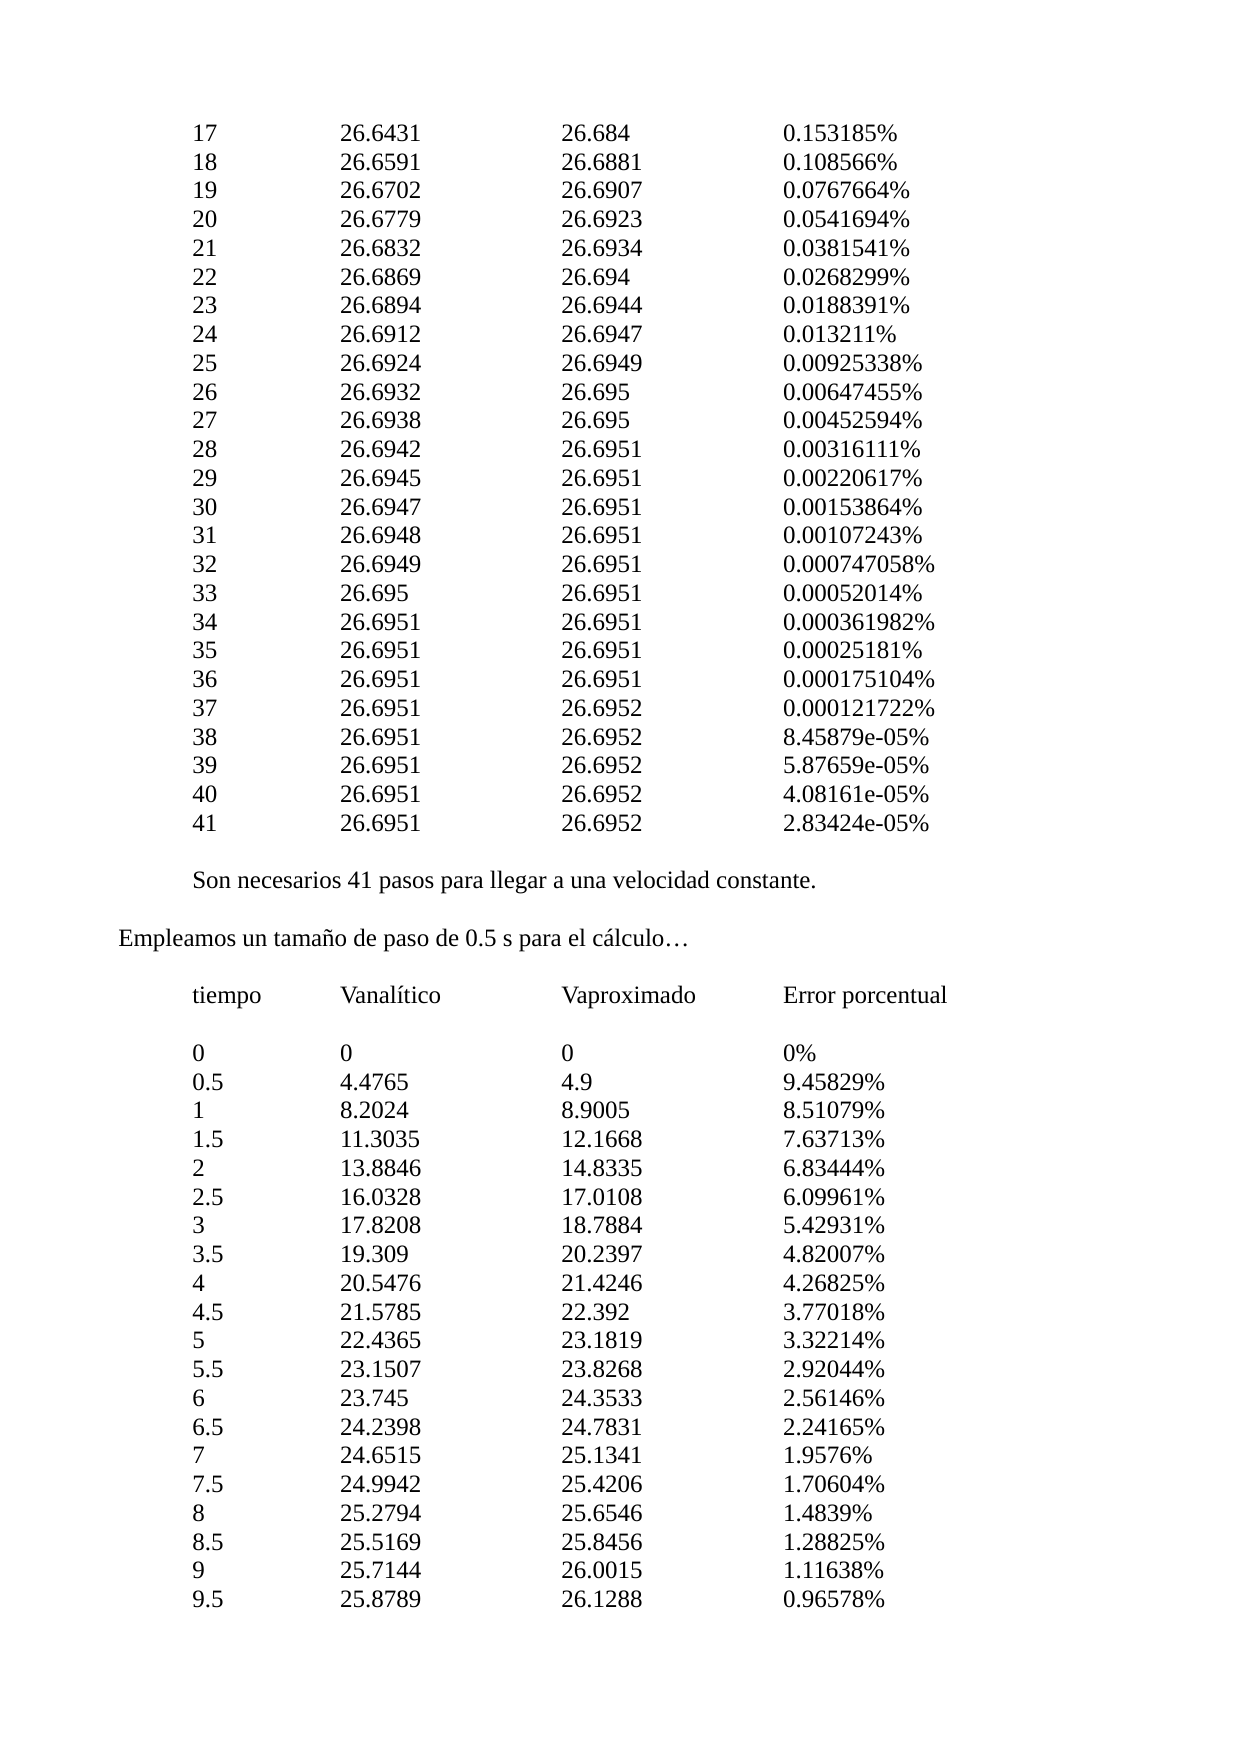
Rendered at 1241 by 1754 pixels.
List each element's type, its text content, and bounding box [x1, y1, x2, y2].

text 20 26.6779 26.6923 0.0541694% [118, 204, 1122, 233]
text 41 26.6951 26.6952 2.83424e-05% [118, 808, 1122, 837]
text 17 26.6431 26.684 0.153185% [118, 118, 1122, 147]
text 1.5 11.3035 12.1668 7.63713% [118, 1124, 1122, 1153]
text 25 26.6924 26.6949 0.00925338% [118, 348, 1122, 377]
text tiempo Vanalítico Vaproximado Error porcentual [118, 981, 1122, 1009]
text 7 24.6515 25.1341 1.9576% [118, 1441, 1122, 1469]
text 9.5 25.8789 26.1288 0.96578% [118, 1584, 1122, 1613]
text 4.5 21.5785 22.392 3.77018% [118, 1297, 1122, 1326]
text 19 26.6702 26.6907 0.0767664% [118, 176, 1122, 204]
text 0 0 0 0% [118, 1038, 1122, 1067]
text Son necesarios 41 pasos para llegar a una velocidad constante. [118, 866, 1122, 894]
text 26 26.6932 26.695 0.00647455% [118, 377, 1122, 406]
text 28 26.6942 26.6951 0.00316111% [118, 434, 1122, 463]
text 27 26.6938 26.695 0.00452594% [118, 406, 1122, 434]
text 8 25.2794 25.6546 1.4839% [118, 1498, 1122, 1527]
text 3 17.8208 18.7884 5.42931% [118, 1211, 1122, 1239]
text 21 26.6832 26.6934 0.0381541% [118, 233, 1122, 262]
text 6.5 24.2398 24.7831 2.24165% [118, 1412, 1122, 1441]
text 40 26.6951 26.6952 4.08161e-05% [118, 779, 1122, 808]
text 31 26.6948 26.6951 0.00107243% [118, 521, 1122, 549]
text 33 26.695 26.6951 0.00052014% [118, 578, 1122, 607]
text 37 26.6951 26.6952 0.000121722% [118, 693, 1122, 722]
text 38 26.6951 26.6952 8.45879e-05% [118, 722, 1122, 751]
text 30 26.6947 26.6951 0.00153864% [118, 492, 1122, 521]
text 23 26.6894 26.6944 0.0188391% [118, 291, 1122, 319]
text Empleamos un tamaño de paso de 0.5 s para el cálculo… [118, 923, 1122, 952]
text 5.5 23.1507 23.8268 2.92044% [118, 1354, 1122, 1383]
text 3.5 19.309 20.2397 4.82007% [118, 1239, 1122, 1268]
text 5 22.4365 23.1819 3.32214% [118, 1326, 1122, 1354]
text 4 20.5476 21.4246 4.26825% [118, 1268, 1122, 1297]
text 36 26.6951 26.6951 0.000175104% [118, 664, 1122, 693]
text 24 26.6912 26.6947 0.013211% [118, 319, 1122, 348]
text 32 26.6949 26.6951 0.000747058% [118, 549, 1122, 578]
text 0.5 4.4765 4.9 9.45829% [118, 1067, 1122, 1096]
text 1 8.2024 8.9005 8.51079% [118, 1096, 1122, 1124]
text 9 25.7144 26.0015 1.11638% [118, 1556, 1122, 1584]
text 8.5 25.5169 25.8456 1.28825% [118, 1527, 1122, 1556]
text 35 26.6951 26.6951 0.00025181% [118, 636, 1122, 664]
text 7.5 24.9942 25.4206 1.70604% [118, 1469, 1122, 1498]
text 18 26.6591 26.6881 0.108566% [118, 147, 1122, 176]
text 6 23.745 24.3533 2.56146% [118, 1383, 1122, 1412]
text 29 26.6945 26.6951 0.00220617% [118, 463, 1122, 492]
text 2.5 16.0328 17.0108 6.09961% [118, 1182, 1122, 1211]
text 22 26.6869 26.694 0.0268299% [118, 262, 1122, 291]
text 39 26.6951 26.6952 5.87659e-05% [118, 751, 1122, 779]
text 2 13.8846 14.8335 6.83444% [118, 1153, 1122, 1182]
text 34 26.6951 26.6951 0.000361982% [118, 607, 1122, 636]
